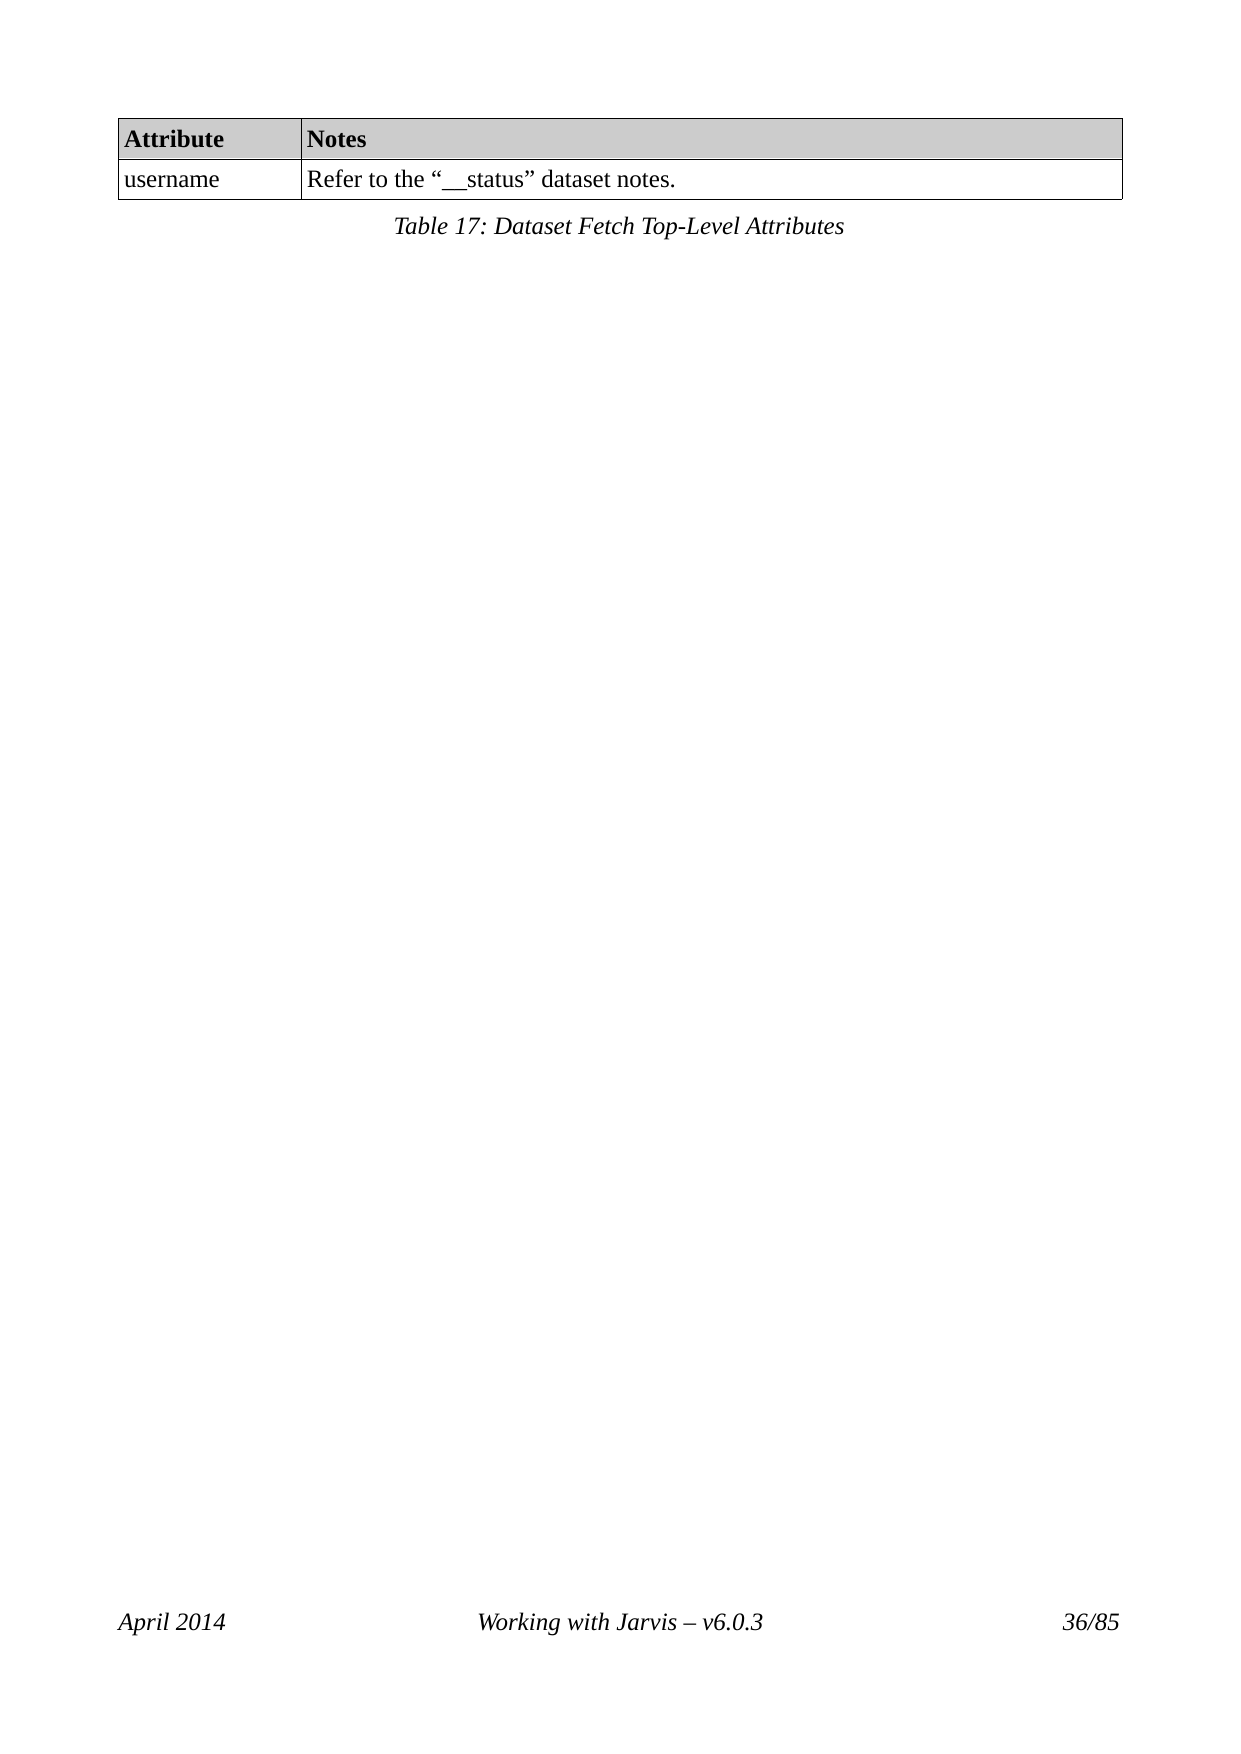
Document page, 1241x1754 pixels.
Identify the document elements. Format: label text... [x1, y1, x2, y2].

table_header Attribute [119, 119, 301, 158]
table_cell Refer to the “__status” dataset notes. [302, 160, 1122, 199]
table_header Notes [302, 119, 1122, 158]
table_cell username [119, 160, 301, 199]
text Table 17: Dataset Fetch Top-Level Attributes [118, 211, 1122, 240]
